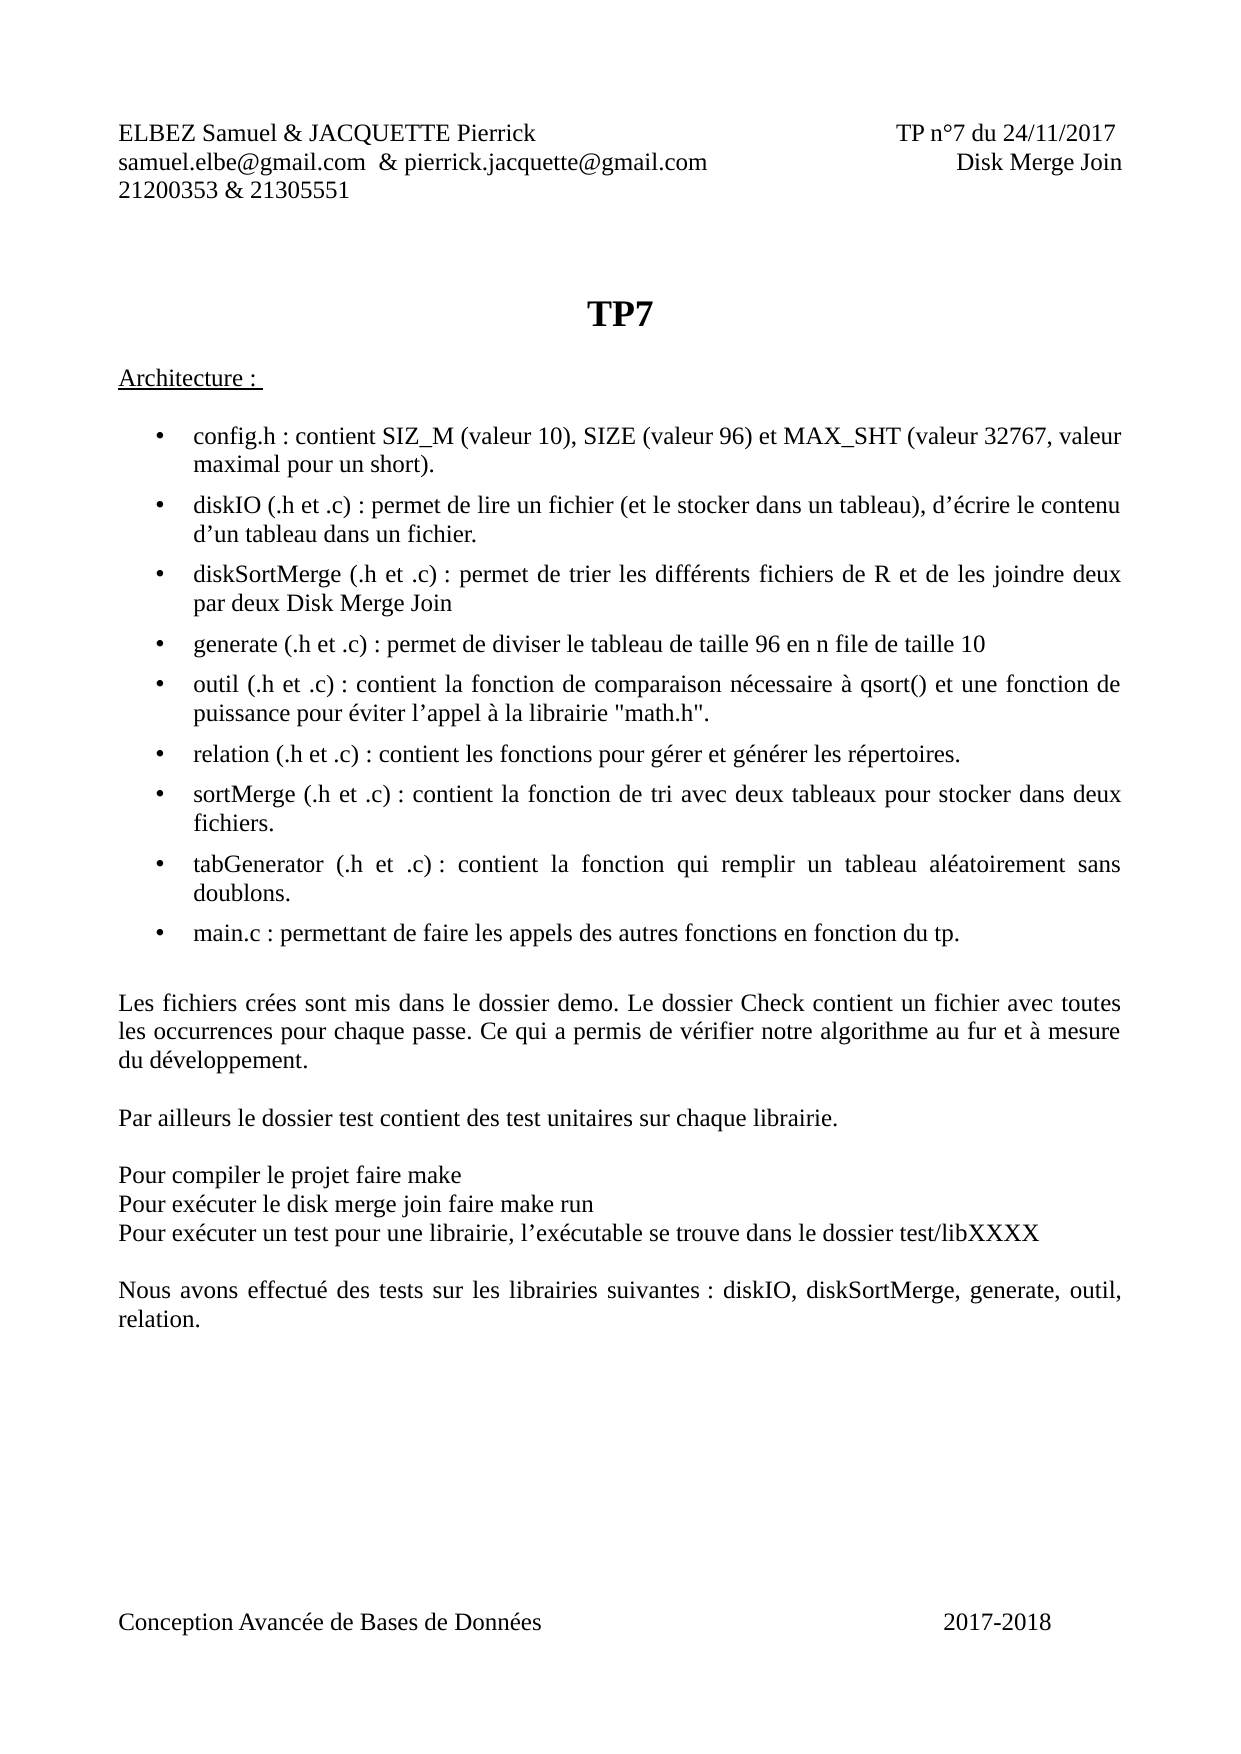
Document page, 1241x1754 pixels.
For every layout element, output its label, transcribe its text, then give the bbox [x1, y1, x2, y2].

list config.h : contient SIZ_M (valeur 10), SIZE (valeur 96) et MAX_SHT (valeur 32767, valeur maximal pour un short). [156, 421, 1122, 478]
list sortMerge (.h et .c) : contient la fonction de tri avec deux tableaux pour stocker dans deux fichiers. [156, 779, 1122, 837]
text Architecture : [118, 363, 1122, 392]
text Pour compiler le projet faire make [118, 1160, 1122, 1189]
list diskSortMerge (.h et .c) : permet de trier les différents fichiers de R et de les joindre deux par deux Disk Merge Join [156, 559, 1122, 617]
list generate (.h et .c) : permet de diviser le tableau de taille 96 en n file de taille 10 [156, 629, 1122, 658]
text TP7 [118, 291, 1122, 334]
list tabGenerator (.h et .c) : contient la fonction qui remplir un tableau aléatoirement sans doublons. [156, 849, 1122, 906]
text Nous avons effectué des tests sur les librairies suivantes : diskIO, diskSortMerge, generate, outil, relation. [118, 1275, 1122, 1333]
list relation (.h et .c) : contient les fonctions pour gérer et générer les répertoires. [156, 739, 1122, 768]
text Les fichiers crées sont mis dans le dossier demo. Le dossier Check contient un fichier avec toutes les occurrences pour chaque passe. Ce qui a permis de vérifier notre algorithme au fur et à mesure du développement. [118, 988, 1122, 1074]
text Par ailleurs le dossier test contient des test unitaires sur chaque librairie. [118, 1103, 1122, 1131]
text Pour exécuter le disk merge join faire make run [118, 1189, 1122, 1218]
list main.c : permettant de faire les appels des autres fonctions en fonction du tp. [156, 918, 1122, 947]
list outil (.h et .c) : contient la fonction de comparaison nécessaire à qsort() et une fonction de puissance pour éviter l’appel à la librairie "math.h". [156, 669, 1122, 727]
list diskIO (.h et .c) : permet de lire un fichier (et le stocker dans un tableau), d’écrire le contenu d’un tableau dans un fichier. [156, 490, 1122, 548]
text Pour exécuter un test pour une librairie, l’exécutable se trouve dans le dossier test/libXXXX [118, 1218, 1122, 1246]
